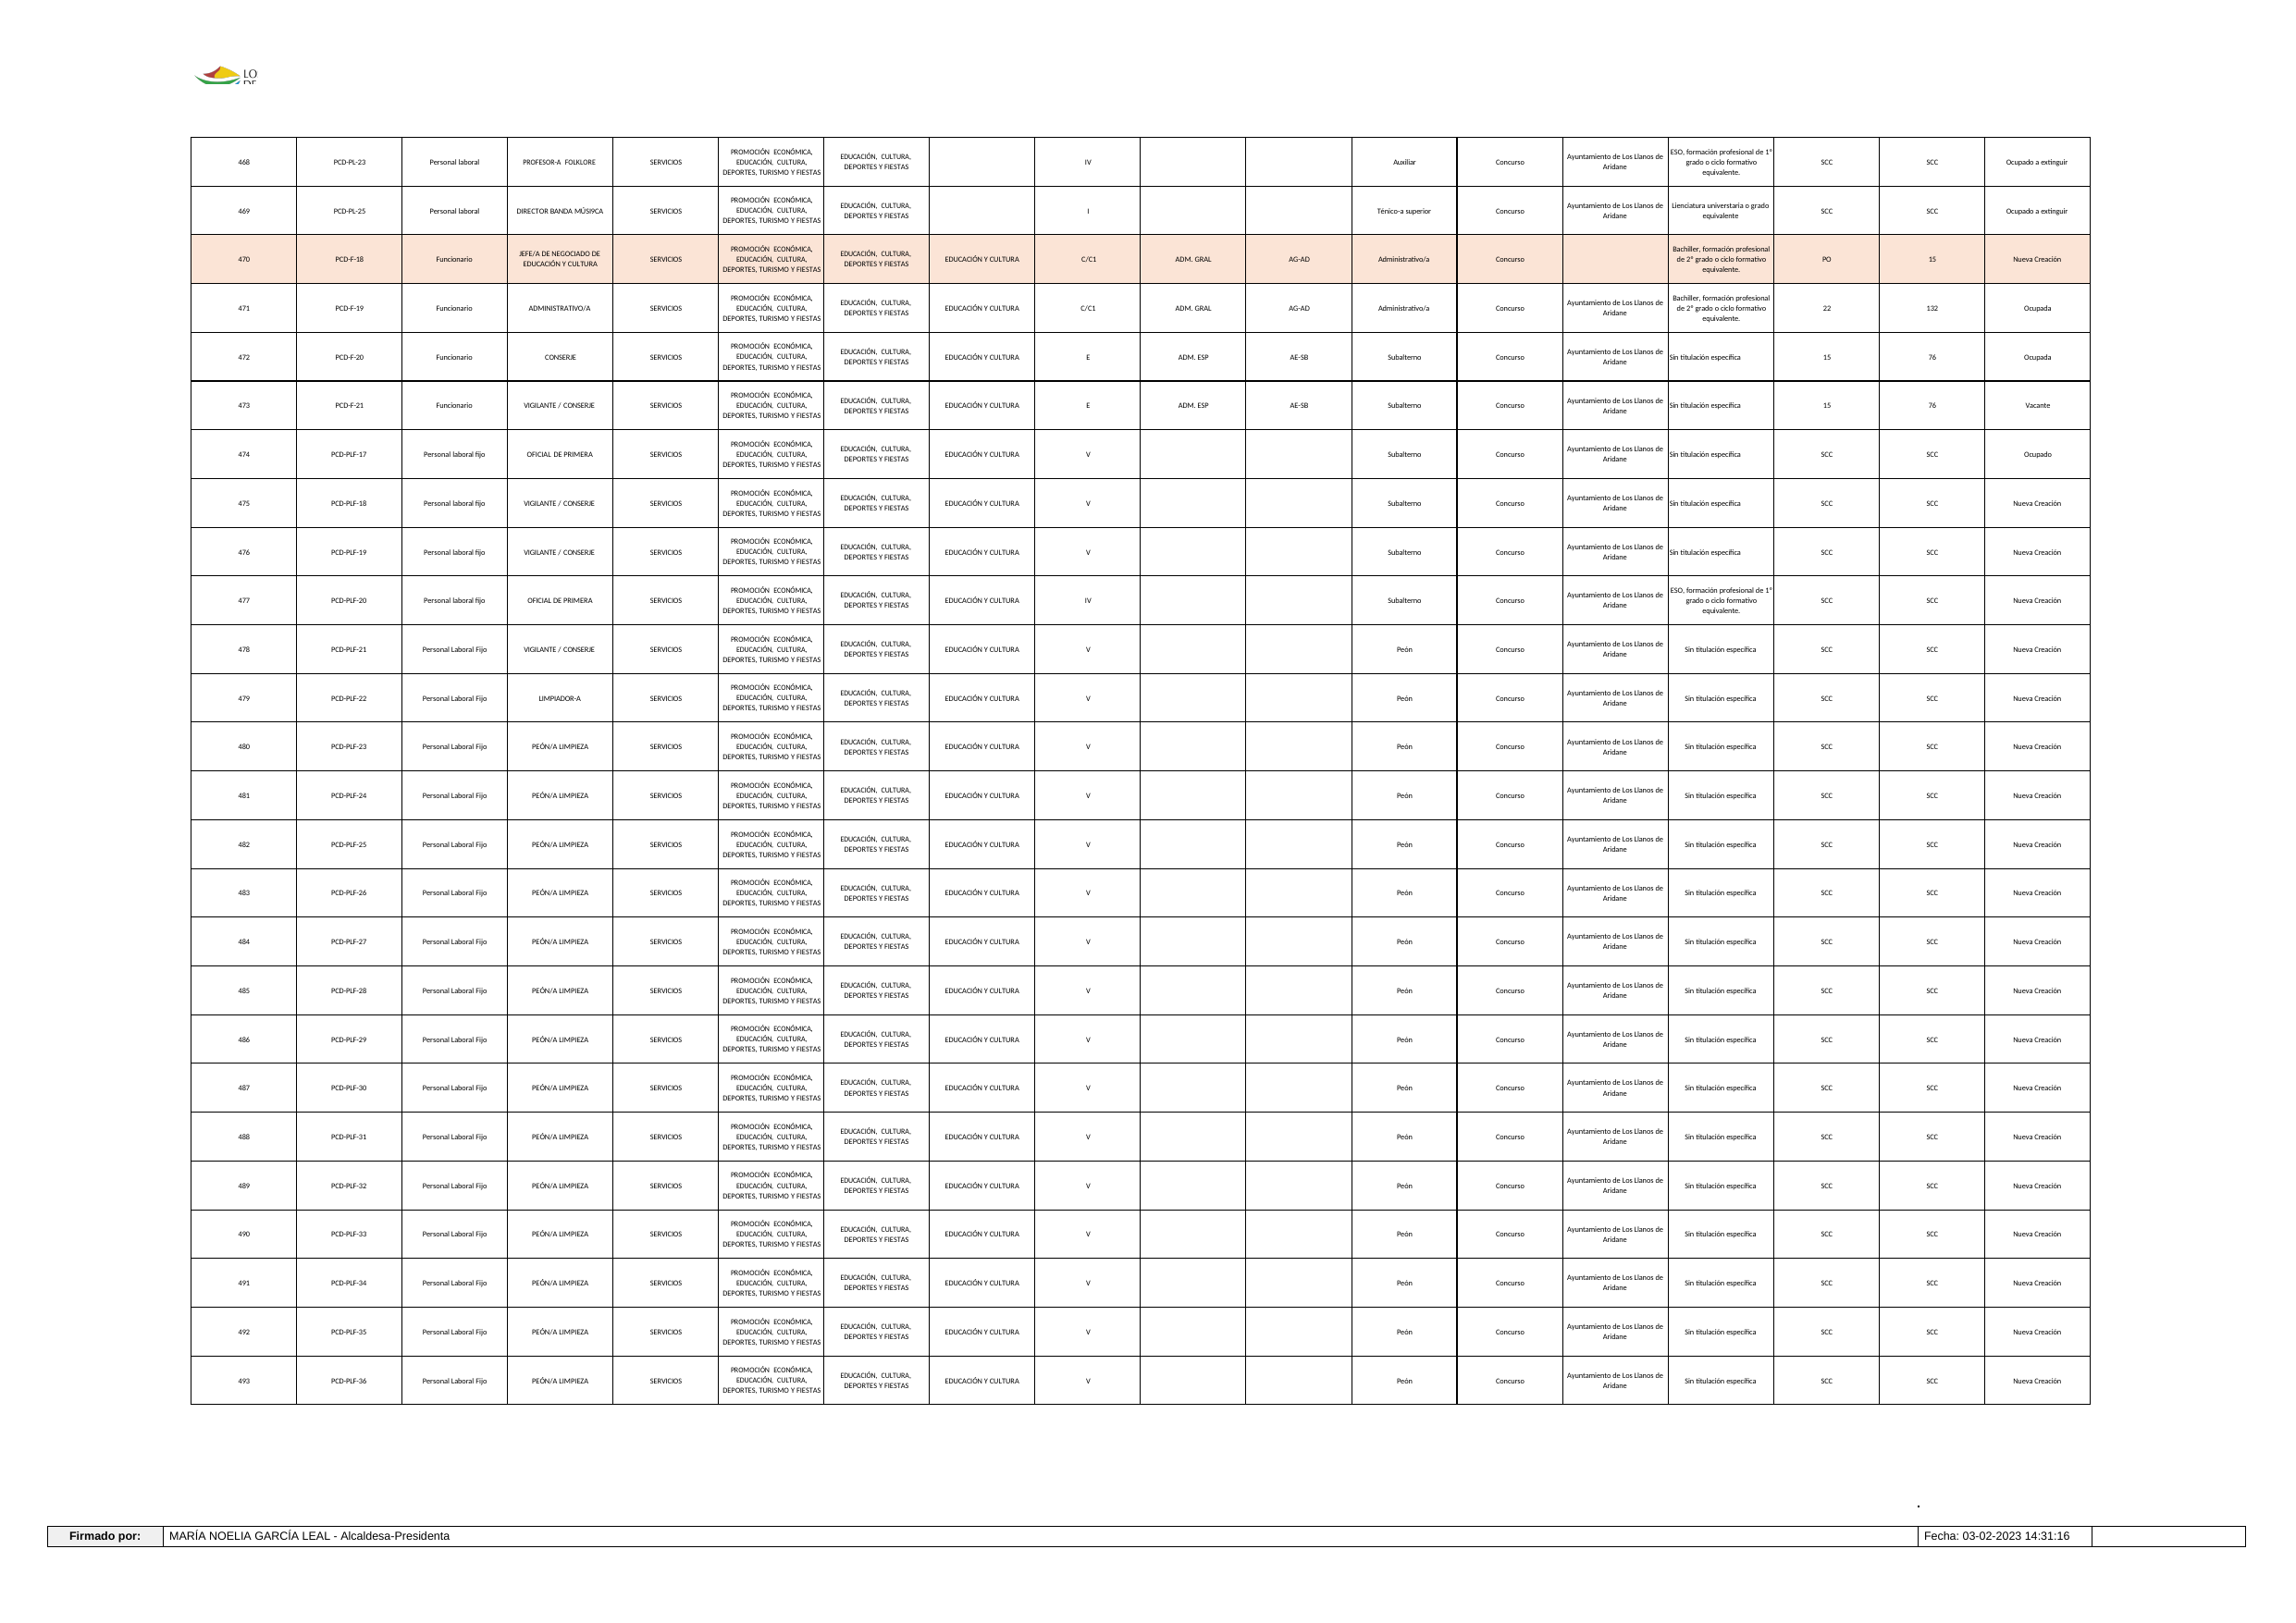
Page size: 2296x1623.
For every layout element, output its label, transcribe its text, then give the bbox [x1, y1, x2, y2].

table_cell SCC [1880, 1259, 1984, 1307]
table_cell Ayuntamiento de Los Llanos de Aridane [1563, 917, 1668, 965]
table_cell Personal Laboral Fijo [402, 820, 507, 867]
table_cell Peón [1352, 869, 1456, 916]
table_cell SCC [1880, 625, 1984, 673]
table_cell 476 [191, 528, 296, 575]
table_cell Ayuntamiento de Los Llanos de Aridane [1563, 333, 1668, 380]
table_cell Ayuntamiento de Los Llanos de Aridane [1563, 528, 1668, 575]
table_cell Concurso [1458, 917, 1562, 965]
table_cell [1246, 1113, 1352, 1161]
table_cell V [1035, 1211, 1140, 1258]
table_cell VIGILANTE / CONSERJE [508, 382, 612, 429]
table_cell SERVICIOS [613, 284, 718, 332]
table_cell [1246, 771, 1352, 819]
table_cell PCD-PLF-27 [297, 917, 401, 965]
table_cell Peón [1352, 917, 1456, 965]
table_cell SERVICIOS [613, 1162, 718, 1209]
table_cell EDUCACIÓN Y CULTURA [930, 235, 1034, 283]
table_cell Sin titulación específica [1669, 479, 1773, 526]
table_cell PCD-PLF-21 [297, 625, 401, 673]
table_cell Peón [1352, 1064, 1456, 1112]
table_cell SCC [1774, 869, 1879, 916]
table_cell Personal Laboral Fijo [402, 722, 507, 770]
table_cell PEÓN/A LIMPIEZA [508, 820, 612, 867]
table_cell PROMOCIÓN ECONÓMICA, EDUCACIÓN, CULTURA, DEPORTES, TURISMO Y FIESTAS [719, 1357, 823, 1404]
table_header SCC [1880, 138, 1984, 186]
table_cell PEÓN/A LIMPIEZA [508, 1162, 612, 1209]
table_cell 473 [191, 382, 296, 429]
table_header PROMOCIÓN ECONÓMICA, EDUCACIÓN, CULTURA, DEPORTES, TURISMO Y FIESTAS [719, 138, 823, 186]
table_cell Funcionario [402, 382, 507, 429]
table_header SERVICIOS [613, 138, 718, 186]
table_cell [1141, 820, 1245, 867]
table_header [2092, 1527, 2245, 1546]
table_cell V [1035, 625, 1140, 673]
table_cell PCD-PLF-35 [297, 1308, 401, 1356]
table_cell EDUCACIÓN Y CULTURA [930, 869, 1034, 916]
table_cell PROMOCIÓN ECONÓMICA, EDUCACIÓN, CULTURA, DEPORTES, TURISMO Y FIESTAS [719, 625, 823, 673]
table_cell PROMOCIÓN ECONÓMICA, EDUCACIÓN, CULTURA, DEPORTES, TURISMO Y FIESTAS [719, 1162, 823, 1209]
table_cell EDUCACIÓN, CULTURA, DEPORTES Y FIESTAS [824, 187, 929, 234]
table_cell Personal Laboral Fijo [402, 966, 507, 1014]
table_cell EDUCACIÓN, CULTURA, DEPORTES Y FIESTAS [824, 1113, 929, 1161]
table_cell EDUCACIÓN, CULTURA, DEPORTES Y FIESTAS [824, 917, 929, 965]
table_cell [1563, 235, 1668, 283]
table_cell SERVICIOS [613, 869, 718, 916]
table_cell AE-SB [1246, 382, 1352, 429]
table_cell Nueva Creación [1985, 1308, 2090, 1356]
table_cell Ayuntamiento de Los Llanos de Aridane [1563, 1259, 1668, 1307]
table_cell Concurso [1458, 674, 1562, 721]
table_cell EDUCACIÓN Y CULTURA [930, 917, 1034, 965]
table_cell EDUCACIÓN Y CULTURA [930, 771, 1034, 819]
table_cell EDUCACIÓN, CULTURA, DEPORTES Y FIESTAS [824, 820, 929, 867]
table_cell Ayuntamiento de Los Llanos de Aridane [1563, 771, 1668, 819]
table_cell 479 [191, 674, 296, 721]
table_cell Personal Laboral Fijo [402, 1064, 507, 1112]
table_cell [1246, 528, 1352, 575]
table_cell SCC [1774, 625, 1879, 673]
table_cell [1141, 722, 1245, 770]
table_header Firmado por: [48, 1527, 163, 1546]
table_cell SCC [1880, 820, 1984, 867]
table_cell CONSERJE [508, 333, 612, 380]
table_cell PCD-PLF-30 [297, 1064, 401, 1112]
table_cell Concurso [1458, 869, 1562, 916]
table_cell 132 [1880, 284, 1984, 332]
table_cell Nueva Creación [1985, 1015, 2090, 1063]
table_cell Sin titulación específica [1669, 1113, 1773, 1161]
table_cell Nueva Creación [1985, 722, 2090, 770]
table_cell 489 [191, 1162, 296, 1209]
table_cell Subalterno [1352, 479, 1456, 526]
table_cell Peón [1352, 625, 1456, 673]
table_cell [1246, 1259, 1352, 1307]
table_cell SCC [1880, 1113, 1984, 1161]
table_cell PROMOCIÓN ECONÓMICA, EDUCACIÓN, CULTURA, DEPORTES, TURISMO Y FIESTAS [719, 1308, 823, 1356]
table_cell Personal laboral [402, 187, 507, 234]
table_cell EDUCACIÓN, CULTURA, DEPORTES Y FIESTAS [824, 528, 929, 575]
table_cell EDUCACIÓN, CULTURA, DEPORTES Y FIESTAS [824, 235, 929, 283]
table_cell Personal laboral fijo [402, 479, 507, 526]
table_cell 469 [191, 187, 296, 234]
table_cell Personal Laboral Fijo [402, 917, 507, 965]
table_cell C/C1 [1035, 235, 1140, 283]
table_cell PEÓN/A LIMPIEZA [508, 1113, 612, 1161]
table_cell [1141, 1113, 1245, 1161]
table_cell LIMPIADOR-A [508, 674, 612, 721]
table_cell [1141, 1259, 1245, 1307]
table_cell Sin titulación específica [1669, 1211, 1773, 1258]
table_cell Personal Laboral Fijo [402, 625, 507, 673]
table_cell SCC [1774, 1259, 1879, 1307]
table_cell VIGILANTE / CONSERJE [508, 479, 612, 526]
table_header IV [1035, 138, 1140, 186]
table_cell PCD-PLF-34 [297, 1259, 401, 1307]
table_cell SCC [1880, 1357, 1984, 1404]
table_cell 471 [191, 284, 296, 332]
table_cell SCC [1880, 966, 1984, 1014]
table_cell Concurso [1458, 966, 1562, 1014]
table_cell V [1035, 1113, 1140, 1161]
table_cell SCC [1880, 1015, 1984, 1063]
table_cell I [1035, 187, 1140, 234]
table_cell ADMINISTRATIVO/A [508, 284, 612, 332]
table_cell EDUCACIÓN Y CULTURA [930, 1113, 1034, 1161]
table_cell Sin titulación específica [1669, 528, 1773, 575]
table_cell V [1035, 966, 1140, 1014]
table_cell 477 [191, 576, 296, 624]
table_cell Sin titulación específica [1669, 1015, 1773, 1063]
table_cell EDUCACIÓN, CULTURA, DEPORTES Y FIESTAS [824, 1015, 929, 1063]
table_cell Concurso [1458, 1308, 1562, 1356]
table_cell Concurso [1458, 1162, 1562, 1209]
table_cell SERVICIOS [613, 430, 718, 478]
table_cell 472 [191, 333, 296, 380]
table_cell Concurso [1458, 1113, 1562, 1161]
table_cell Sin titulación específica [1669, 674, 1773, 721]
table_cell EDUCACIÓN Y CULTURA [930, 528, 1034, 575]
table_cell EDUCACIÓN, CULTURA, DEPORTES Y FIESTAS [824, 771, 929, 819]
table_header PROFESOR-A FOLKLORE [508, 138, 612, 186]
table_cell PCD-PLF-31 [297, 1113, 401, 1161]
table_header Ocupado a extinguir [1985, 138, 2090, 186]
table_cell Concurso [1458, 235, 1562, 283]
table_cell PROMOCIÓN ECONÓMICA, EDUCACIÓN, CULTURA, DEPORTES, TURISMO Y FIESTAS [719, 576, 823, 624]
table_cell Ayuntamiento de Los Llanos de Aridane [1563, 1064, 1668, 1112]
table_cell Sin titulación específica [1669, 1259, 1773, 1307]
table_cell 484 [191, 917, 296, 965]
table_cell EDUCACIÓN, CULTURA, DEPORTES Y FIESTAS [824, 674, 929, 721]
table_cell V [1035, 869, 1140, 916]
table_cell SCC [1774, 1211, 1879, 1258]
table_cell Sin titulación específica [1669, 1308, 1773, 1356]
table_cell V [1035, 674, 1140, 721]
table_cell PROMOCIÓN ECONÓMICA, EDUCACIÓN, CULTURA, DEPORTES, TURISMO Y FIESTAS [719, 284, 823, 332]
table_cell [1246, 1015, 1352, 1063]
table_header Auxiliar [1352, 138, 1456, 186]
table_cell Nueva Creación [1985, 479, 2090, 526]
table_header 468 [191, 138, 296, 186]
table_cell Concurso [1458, 528, 1562, 575]
table_cell [1246, 1357, 1352, 1404]
table_cell IV [1035, 576, 1140, 624]
table_cell PROMOCIÓN ECONÓMICA, EDUCACIÓN, CULTURA, DEPORTES, TURISMO Y FIESTAS [719, 966, 823, 1014]
table_cell Concurso [1458, 382, 1562, 429]
table_cell PCD-PLF-32 [297, 1162, 401, 1209]
table_cell Peón [1352, 1015, 1456, 1063]
table_cell Ocupado a extinguir [1985, 187, 2090, 234]
table_cell [1246, 1162, 1352, 1209]
table_cell Ayuntamiento de Los Llanos de Aridane [1563, 1113, 1668, 1161]
table_cell [1246, 1064, 1352, 1112]
table_cell Nueva Creación [1985, 1113, 2090, 1161]
table_cell Personal Laboral Fijo [402, 1015, 507, 1063]
table_cell SERVICIOS [613, 820, 718, 867]
table_cell Peón [1352, 722, 1456, 770]
table_cell SERVICIOS [613, 382, 718, 429]
table_cell PROMOCIÓN ECONÓMICA, EDUCACIÓN, CULTURA, DEPORTES, TURISMO Y FIESTAS [719, 771, 823, 819]
table_cell Nueva Creación [1985, 625, 2090, 673]
table_cell SCC [1880, 576, 1984, 624]
table_cell SERVICIOS [613, 1259, 718, 1307]
table_cell Ayuntamiento de Los Llanos de Aridane [1563, 625, 1668, 673]
table_cell SCC [1774, 820, 1879, 867]
table_cell V [1035, 1015, 1140, 1063]
table_cell Concurso [1458, 284, 1562, 332]
table_cell [1141, 771, 1245, 819]
table_cell EDUCACIÓN Y CULTURA [930, 1259, 1034, 1307]
table_cell Concurso [1458, 479, 1562, 526]
table_cell EDUCACIÓN, CULTURA, DEPORTES Y FIESTAS [824, 382, 929, 429]
table_cell SERVICIOS [613, 1015, 718, 1063]
table_cell V [1035, 528, 1140, 575]
table_cell Nueva Creación [1985, 917, 2090, 965]
table_cell Personal laboral fijo [402, 430, 507, 478]
table_cell PCD-PLF-29 [297, 1015, 401, 1063]
table_cell [1246, 722, 1352, 770]
table_cell 493 [191, 1357, 296, 1404]
table_cell EDUCACIÓN Y CULTURA [930, 820, 1034, 867]
table_cell EDUCACIÓN, CULTURA, DEPORTES Y FIESTAS [824, 869, 929, 916]
table_cell PCD-PL-25 [297, 187, 401, 234]
table_cell 470 [191, 235, 296, 283]
table_cell [1141, 576, 1245, 624]
table_cell AG-AD [1246, 284, 1352, 332]
table_cell SCC [1880, 1308, 1984, 1356]
table_cell PCD-PLF-26 [297, 869, 401, 916]
table_cell Peón [1352, 1357, 1456, 1404]
table_cell Ocupado [1985, 430, 2090, 478]
table_cell EDUCACIÓN Y CULTURA [930, 382, 1034, 429]
table_cell SCC [1880, 869, 1984, 916]
table_cell 15 [1774, 382, 1879, 429]
table_cell Peón [1352, 771, 1456, 819]
table_cell 15 [1774, 333, 1879, 380]
table_cell OFICIAL DE PRIMERA [508, 430, 612, 478]
table_cell Ayuntamiento de Los Llanos de Aridane [1563, 1308, 1668, 1356]
table_cell Nueva Creación [1985, 528, 2090, 575]
table_cell [1141, 1064, 1245, 1112]
table_cell E [1035, 382, 1140, 429]
table_cell Sin titulación específica [1669, 333, 1773, 380]
table_cell Personal Laboral Fijo [402, 771, 507, 819]
table_cell SCC [1880, 1211, 1984, 1258]
table_cell Ocupada [1985, 284, 2090, 332]
table_cell VIGILANTE / CONSERJE [508, 528, 612, 575]
table_cell PROMOCIÓN ECONÓMICA, EDUCACIÓN, CULTURA, DEPORTES, TURISMO Y FIESTAS [719, 1113, 823, 1161]
table_cell Sin titulación específica [1669, 820, 1773, 867]
table_cell SCC [1880, 1162, 1984, 1209]
table_cell Sin titulación específica [1669, 382, 1773, 429]
table_cell Peón [1352, 820, 1456, 867]
table_cell 478 [191, 625, 296, 673]
table_cell EDUCACIÓN, CULTURA, DEPORTES Y FIESTAS [824, 1308, 929, 1356]
table_cell EDUCACIÓN Y CULTURA [930, 284, 1034, 332]
table_cell 482 [191, 820, 296, 867]
table_cell [1141, 528, 1245, 575]
table_cell SERVICIOS [613, 722, 718, 770]
table_cell Peón [1352, 1259, 1456, 1307]
table_cell Subalterno [1352, 576, 1456, 624]
table_cell Funcionario [402, 235, 507, 283]
table_cell Nueva Creación [1985, 820, 2090, 867]
table_cell Personal Laboral Fijo [402, 1113, 507, 1161]
table_cell V [1035, 1162, 1140, 1209]
table_cell Sin titulación específica [1669, 1162, 1773, 1209]
table_cell Personal Laboral Fijo [402, 1259, 507, 1307]
table_cell EDUCACIÓN, CULTURA, DEPORTES Y FIESTAS [824, 430, 929, 478]
table_cell Sin titulación específica [1669, 430, 1773, 478]
table_cell [1141, 966, 1245, 1014]
table_cell AE-SB [1246, 333, 1352, 380]
table_cell PCD-PLF-23 [297, 722, 401, 770]
table_cell PCD-PLF-19 [297, 528, 401, 575]
table_cell SCC [1774, 576, 1879, 624]
table_header ESO, formación profesional de 1º grado o ciclo formativo equivalente. [1669, 138, 1773, 186]
table_cell V [1035, 722, 1140, 770]
table_cell Concurso [1458, 1259, 1562, 1307]
table_cell SERVICIOS [613, 674, 718, 721]
table_cell [1141, 1015, 1245, 1063]
table_cell [1141, 430, 1245, 478]
table_cell V [1035, 917, 1140, 965]
table_cell SCC [1774, 1357, 1879, 1404]
table_cell EDUCACIÓN Y CULTURA [930, 479, 1034, 526]
table_cell [1246, 869, 1352, 916]
table_cell [1246, 1308, 1352, 1356]
table_cell PEÓN/A LIMPIEZA [508, 1211, 612, 1258]
table_cell SCC [1774, 479, 1879, 526]
table_cell Nueva Creación [1985, 1259, 2090, 1307]
table_cell EDUCACIÓN, CULTURA, DEPORTES Y FIESTAS [824, 479, 929, 526]
table_cell EDUCACIÓN, CULTURA, DEPORTES Y FIESTAS [824, 333, 929, 380]
table_cell Ayuntamiento de Los Llanos de Aridane [1563, 1211, 1668, 1258]
table_cell PCD-PLF-20 [297, 576, 401, 624]
table_cell Personal Laboral Fijo [402, 1357, 507, 1404]
table_cell Concurso [1458, 333, 1562, 380]
table_cell PEÓN/A LIMPIEZA [508, 917, 612, 965]
table_cell PCD-F-18 [297, 235, 401, 283]
table_cell Concurso [1458, 1015, 1562, 1063]
table_cell SCC [1774, 917, 1879, 965]
table_cell PCD-PLF-33 [297, 1211, 401, 1258]
table_cell Nueva Creación [1985, 869, 2090, 916]
table_cell [1246, 820, 1352, 867]
table_cell Ayuntamiento de Los Llanos de Aridane [1563, 1162, 1668, 1209]
table_cell Peón [1352, 1113, 1456, 1161]
table_cell PCD-PLF-17 [297, 430, 401, 478]
table_cell PCD-PLF-24 [297, 771, 401, 819]
table_cell [1141, 869, 1245, 916]
table_cell V [1035, 1259, 1140, 1307]
table_cell PROMOCIÓN ECONÓMICA, EDUCACIÓN, CULTURA, DEPORTES, TURISMO Y FIESTAS [719, 722, 823, 770]
table_cell SERVICIOS [613, 1308, 718, 1356]
table_cell SCC [1880, 722, 1984, 770]
table_cell EDUCACIÓN, CULTURA, DEPORTES Y FIESTAS [824, 966, 929, 1014]
table_cell Peón [1352, 1308, 1456, 1356]
table_cell SCC [1774, 674, 1879, 721]
table_cell 475 [191, 479, 296, 526]
table_cell SCC [1880, 1064, 1984, 1112]
table_cell OFICIAL DE PRIMERA [508, 576, 612, 624]
table_cell PROMOCIÓN ECONÓMICA, EDUCACIÓN, CULTURA, DEPORTES, TURISMO Y FIESTAS [719, 479, 823, 526]
table_cell PROMOCIÓN ECONÓMICA, EDUCACIÓN, CULTURA, DEPORTES, TURISMO Y FIESTAS [719, 187, 823, 234]
table_cell SCC [1774, 722, 1879, 770]
table_cell SCC [1880, 479, 1984, 526]
table_cell PEÓN/A LIMPIEZA [508, 869, 612, 916]
table_cell EDUCACIÓN, CULTURA, DEPORTES Y FIESTAS [824, 1357, 929, 1404]
table_cell SERVICIOS [613, 1357, 718, 1404]
table_cell EDUCACIÓN, CULTURA, DEPORTES Y FIESTAS [824, 1259, 929, 1307]
table_cell EDUCACIÓN Y CULTURA [930, 1064, 1034, 1112]
table_cell VIGILANTE / CONSERJE [508, 625, 612, 673]
table_cell 488 [191, 1113, 296, 1161]
table_cell 481 [191, 771, 296, 819]
table_cell PROMOCIÓN ECONÓMICA, EDUCACIÓN, CULTURA, DEPORTES, TURISMO Y FIESTAS [719, 1015, 823, 1063]
table_cell PCD-F-21 [297, 382, 401, 429]
table_cell Nueva Creación [1985, 771, 2090, 819]
table_cell Ayuntamiento de Los Llanos de Aridane [1563, 576, 1668, 624]
table_cell SCC [1774, 966, 1879, 1014]
table_cell PROMOCIÓN ECONÓMICA, EDUCACIÓN, CULTURA, DEPORTES, TURISMO Y FIESTAS [719, 1259, 823, 1307]
table_cell Sin titulación específica [1669, 625, 1773, 673]
table_cell Ocupada [1985, 333, 2090, 380]
table_header EDUCACIÓN, CULTURA, DEPORTES Y FIESTAS [824, 138, 929, 186]
table_cell SERVICIOS [613, 917, 718, 965]
table_cell EDUCACIÓN, CULTURA, DEPORTES Y FIESTAS [824, 1162, 929, 1209]
table_cell PEÓN/A LIMPIEZA [508, 1308, 612, 1356]
table_cell 492 [191, 1308, 296, 1356]
table_cell SERVICIOS [613, 235, 718, 283]
table_cell [1141, 187, 1245, 234]
table_cell [1246, 674, 1352, 721]
table_cell Ténico-a superior [1352, 187, 1456, 234]
table_cell EDUCACIÓN Y CULTURA [930, 1015, 1034, 1063]
table_cell PEÓN/A LIMPIEZA [508, 771, 612, 819]
table_cell V [1035, 1357, 1140, 1404]
table_cell Administrativo/a [1352, 235, 1456, 283]
table_cell EDUCACIÓN Y CULTURA [930, 1162, 1034, 1209]
table_cell V [1035, 771, 1140, 819]
table_cell EDUCACIÓN, CULTURA, DEPORTES Y FIESTAS [824, 1064, 929, 1112]
table_cell 487 [191, 1064, 296, 1112]
table_cell PROMOCIÓN ECONÓMICA, EDUCACIÓN, CULTURA, DEPORTES, TURISMO Y FIESTAS [719, 528, 823, 575]
table_cell Funcionario [402, 284, 507, 332]
table_cell Sin titulación específica [1669, 917, 1773, 965]
table_cell SCC [1774, 1015, 1879, 1063]
table_cell PROMOCIÓN ECONÓMICA, EDUCACIÓN, CULTURA, DEPORTES, TURISMO Y FIESTAS [719, 1211, 823, 1258]
table_cell [930, 187, 1034, 234]
table_cell Concurso [1458, 1064, 1562, 1112]
table_cell V [1035, 1064, 1140, 1112]
table_cell AG-AD [1246, 235, 1352, 283]
table_cell Concurso [1458, 187, 1562, 234]
table_cell [1141, 1308, 1245, 1356]
table_cell EDUCACIÓN Y CULTURA [930, 966, 1034, 1014]
table_cell 474 [191, 430, 296, 478]
table_cell PROMOCIÓN ECONÓMICA, EDUCACIÓN, CULTURA, DEPORTES, TURISMO Y FIESTAS [719, 430, 823, 478]
table_cell [1246, 187, 1352, 234]
table_cell 490 [191, 1211, 296, 1258]
table_cell PCD-F-20 [297, 333, 401, 380]
table_cell SERVICIOS [613, 528, 718, 575]
table_cell [1141, 1162, 1245, 1209]
table_cell PROMOCIÓN ECONÓMICA, EDUCACIÓN, CULTURA, DEPORTES, TURISMO Y FIESTAS [719, 674, 823, 721]
table_cell EDUCACIÓN Y CULTURA [930, 674, 1034, 721]
table_cell SCC [1774, 771, 1879, 819]
table_cell Ayuntamiento de Los Llanos de Aridane [1563, 869, 1668, 916]
table_cell EDUCACIÓN, CULTURA, DEPORTES Y FIESTAS [824, 576, 929, 624]
table_cell SERVICIOS [613, 479, 718, 526]
table_cell SERVICIOS [613, 576, 718, 624]
table_cell PEÓN/A LIMPIEZA [508, 722, 612, 770]
table_cell Concurso [1458, 820, 1562, 867]
table_header Fecha: 03-02-2023 14:31:16 [1919, 1527, 2092, 1546]
table_cell Personal Laboral Fijo [402, 1211, 507, 1258]
table_cell 486 [191, 1015, 296, 1063]
table_cell PROMOCIÓN ECONÓMICA, EDUCACIÓN, CULTURA, DEPORTES, TURISMO Y FIESTAS [719, 820, 823, 867]
table_cell PEÓN/A LIMPIEZA [508, 1015, 612, 1063]
table_cell SCC [1774, 1113, 1879, 1161]
table_cell EDUCACIÓN Y CULTURA [930, 1357, 1034, 1404]
table_cell DIRECTOR BANDA MÚSI9CA [508, 187, 612, 234]
table_cell SCC [1880, 917, 1984, 965]
table_cell Concurso [1458, 430, 1562, 478]
table_cell EDUCACIÓN Y CULTURA [930, 1211, 1034, 1258]
table_cell EDUCACIÓN Y CULTURA [930, 430, 1034, 478]
table_header Personal laboral [402, 138, 507, 186]
table_cell EDUCACIÓN, CULTURA, DEPORTES Y FIESTAS [824, 284, 929, 332]
table_cell PCD-PLF-22 [297, 674, 401, 721]
table_cell Peón [1352, 1162, 1456, 1209]
table_cell PEÓN/A LIMPIEZA [508, 966, 612, 1014]
table_cell Ayuntamiento de Los Llanos de Aridane [1563, 820, 1668, 867]
table_header PCD-PL-23 [297, 138, 401, 186]
table_cell SCC [1880, 771, 1984, 819]
table_cell Subalterno [1352, 430, 1456, 478]
table_cell E [1035, 333, 1140, 380]
table_cell V [1035, 1308, 1140, 1356]
table_cell Peón [1352, 674, 1456, 721]
table_cell Peón [1352, 1211, 1456, 1258]
table_cell [1141, 917, 1245, 965]
table_cell Personal laboral fijo [402, 528, 507, 575]
table_cell Funcionario [402, 333, 507, 380]
table_header [1141, 138, 1245, 186]
table_cell Sin titulación específica [1669, 1357, 1773, 1404]
table_cell Sin titulación específica [1669, 722, 1773, 770]
table_cell SERVICIOS [613, 333, 718, 380]
table_cell JEFE/A DE NEGOCIADO DE EDUCACIÓN Y CULTURA [508, 235, 612, 283]
table_cell ADM. GRAL [1141, 284, 1245, 332]
table_cell Ayuntamiento de Los Llanos de Aridane [1563, 674, 1668, 721]
table_cell Concurso [1458, 771, 1562, 819]
table_cell Subalterno [1352, 333, 1456, 380]
table_header SCC [1774, 138, 1879, 186]
table_cell Ayuntamiento de Los Llanos de Aridane [1563, 1015, 1668, 1063]
table_cell SCC [1880, 674, 1984, 721]
table_cell Nueva Creación [1985, 1211, 2090, 1258]
table_cell PCD-PLF-28 [297, 966, 401, 1014]
table_cell Ayuntamiento de Los Llanos de Aridane [1563, 187, 1668, 234]
table_cell SCC [1774, 528, 1879, 575]
table_cell 480 [191, 722, 296, 770]
table_cell Bachiller, formación profesional de 2º grado o ciclo formativo equivalente. [1669, 235, 1773, 283]
table_cell ADM. ESP [1141, 333, 1245, 380]
table_header Concurso [1458, 138, 1562, 186]
table_header [930, 138, 1034, 186]
table_cell EDUCACIÓN, CULTURA, DEPORTES Y FIESTAS [824, 722, 929, 770]
table_cell EDUCACIÓN Y CULTURA [930, 722, 1034, 770]
table_cell [1246, 430, 1352, 478]
table_cell Concurso [1458, 1357, 1562, 1404]
table_cell SERVICIOS [613, 187, 718, 234]
table_cell Vacante [1985, 382, 2090, 429]
table_cell SCC [1774, 1308, 1879, 1356]
table_cell 491 [191, 1259, 296, 1307]
table_cell [1246, 1211, 1352, 1258]
table_cell Personal Laboral Fijo [402, 1162, 507, 1209]
table_cell SERVICIOS [613, 625, 718, 673]
table_cell Personal laboral fijo [402, 576, 507, 624]
table_cell Nueva Creación [1985, 966, 2090, 1014]
table_cell Concurso [1458, 722, 1562, 770]
table_cell PROMOCIÓN ECONÓMICA, EDUCACIÓN, CULTURA, DEPORTES, TURISMO Y FIESTAS [719, 235, 823, 283]
table_cell Ayuntamiento de Los Llanos de Aridane [1563, 966, 1668, 1014]
table_cell PROMOCIÓN ECONÓMICA, EDUCACIÓN, CULTURA, DEPORTES, TURISMO Y FIESTAS [719, 869, 823, 916]
table_cell Personal Laboral Fijo [402, 674, 507, 721]
table_cell PROMOCIÓN ECONÓMICA, EDUCACIÓN, CULTURA, DEPORTES, TURISMO Y FIESTAS [719, 1064, 823, 1112]
table_cell 76 [1880, 382, 1984, 429]
table_cell Nueva Creación [1985, 674, 2090, 721]
table_cell Nueva Creación [1985, 1064, 2090, 1112]
table_cell PCD-PLF-36 [297, 1357, 401, 1404]
table_cell Concurso [1458, 625, 1562, 673]
table_header [1246, 138, 1352, 186]
table_cell [1141, 674, 1245, 721]
table_cell Ayuntamiento de Los Llanos de Aridane [1563, 722, 1668, 770]
table_cell SERVICIOS [613, 1064, 718, 1112]
table_header Ayuntamiento de Los Llanos de Aridane [1563, 138, 1668, 186]
table_cell V [1035, 820, 1140, 867]
table_cell Nueva Creación [1985, 1162, 2090, 1209]
table_cell Ayuntamiento de Los Llanos de Aridane [1563, 430, 1668, 478]
table_cell Subalterno [1352, 382, 1456, 429]
table_cell SCC [1774, 1162, 1879, 1209]
table_cell C/C1 [1035, 284, 1140, 332]
table_cell SCC [1774, 430, 1879, 478]
table_cell Bachiller, formación profesional de 2º grado o ciclo formativo equivalente. [1669, 284, 1773, 332]
table_cell [1246, 966, 1352, 1014]
table_cell Sin titulación específica [1669, 1064, 1773, 1112]
table_cell 485 [191, 966, 296, 1014]
table_cell Sin titulación específica [1669, 966, 1773, 1014]
table_cell Subalterno [1352, 528, 1456, 575]
table_cell PO [1774, 235, 1879, 283]
table_cell PROMOCIÓN ECONÓMICA, EDUCACIÓN, CULTURA, DEPORTES, TURISMO Y FIESTAS [719, 917, 823, 965]
table_cell SERVICIOS [613, 966, 718, 1014]
table_cell Ayuntamiento de Los Llanos de Aridane [1563, 382, 1668, 429]
table_cell Concurso [1458, 576, 1562, 624]
table_cell EDUCACIÓN Y CULTURA [930, 576, 1034, 624]
table_cell SCC [1880, 430, 1984, 478]
table_cell Ayuntamiento de Los Llanos de Aridane [1563, 479, 1668, 526]
table_cell 22 [1774, 284, 1879, 332]
table_cell SERVICIOS [613, 1211, 718, 1258]
table_cell Nueva Creación [1985, 235, 2090, 283]
table_cell Personal Laboral Fijo [402, 1308, 507, 1356]
table_cell EDUCACIÓN, CULTURA, DEPORTES Y FIESTAS [824, 1211, 929, 1258]
table_cell [1141, 625, 1245, 673]
table_cell Nueva Creación [1985, 1357, 2090, 1404]
table_cell ESO, formación profesional de 1º grado o ciclo formativo equivalente. [1669, 576, 1773, 624]
table_cell [1246, 576, 1352, 624]
table_cell ADM. ESP [1141, 382, 1245, 429]
table_cell Administrativo/a [1352, 284, 1456, 332]
table_cell EDUCACIÓN Y CULTURA [930, 333, 1034, 380]
table_cell ADM. GRAL [1141, 235, 1245, 283]
table_cell Ayuntamiento de Los Llanos de Aridane [1563, 284, 1668, 332]
table_cell 483 [191, 869, 296, 916]
table_cell 15 [1880, 235, 1984, 283]
table_cell EDUCACIÓN Y CULTURA [930, 625, 1034, 673]
table_cell Sin titulación específica [1669, 869, 1773, 916]
table_cell Peón [1352, 966, 1456, 1014]
table_cell SCC [1880, 187, 1984, 234]
table_cell PCD-PLF-25 [297, 820, 401, 867]
table_cell V [1035, 479, 1140, 526]
table_cell V [1035, 430, 1140, 478]
table_cell SCC [1774, 1064, 1879, 1112]
table_cell [1246, 625, 1352, 673]
table_cell PEÓN/A LIMPIEZA [508, 1357, 612, 1404]
table_cell 76 [1880, 333, 1984, 380]
table_cell PROMOCIÓN ECONÓMICA, EDUCACIÓN, CULTURA, DEPORTES, TURISMO Y FIESTAS [719, 382, 823, 429]
table_cell PCD-PLF-18 [297, 479, 401, 526]
table_cell PROMOCIÓN ECONÓMICA, EDUCACIÓN, CULTURA, DEPORTES, TURISMO Y FIESTAS [719, 333, 823, 380]
table_cell Ayuntamiento de Los Llanos de Aridane [1563, 1357, 1668, 1404]
table_cell SERVICIOS [613, 1113, 718, 1161]
table_cell [1141, 1211, 1245, 1258]
table_cell [1141, 1357, 1245, 1404]
table_cell Concurso [1458, 1211, 1562, 1258]
table_cell SERVICIOS [613, 771, 718, 819]
table_cell PEÓN/A LIMPIEZA [508, 1064, 612, 1112]
table_cell [1246, 917, 1352, 965]
table_cell [1246, 479, 1352, 526]
table_cell SCC [1880, 528, 1984, 575]
table_cell PEÓN/A LIMPIEZA [508, 1259, 612, 1307]
table_cell Nueva Creación [1985, 576, 2090, 624]
table_cell [1141, 479, 1245, 526]
table_cell EDUCACIÓN Y CULTURA [930, 1308, 1034, 1356]
table_cell EDUCACIÓN, CULTURA, DEPORTES Y FIESTAS [824, 625, 929, 673]
table_cell Sin titulación específica [1669, 771, 1773, 819]
table_cell Personal Laboral Fijo [402, 869, 507, 916]
table_cell PCD-F-19 [297, 284, 401, 332]
table_cell SCC [1774, 187, 1879, 234]
table_header MARÍA NOELIA GARCÍA LEAL - Alcaldesa-Presidenta [164, 1527, 1918, 1546]
table_cell Lienciatura universtaria o grado equivalente [1669, 187, 1773, 234]
